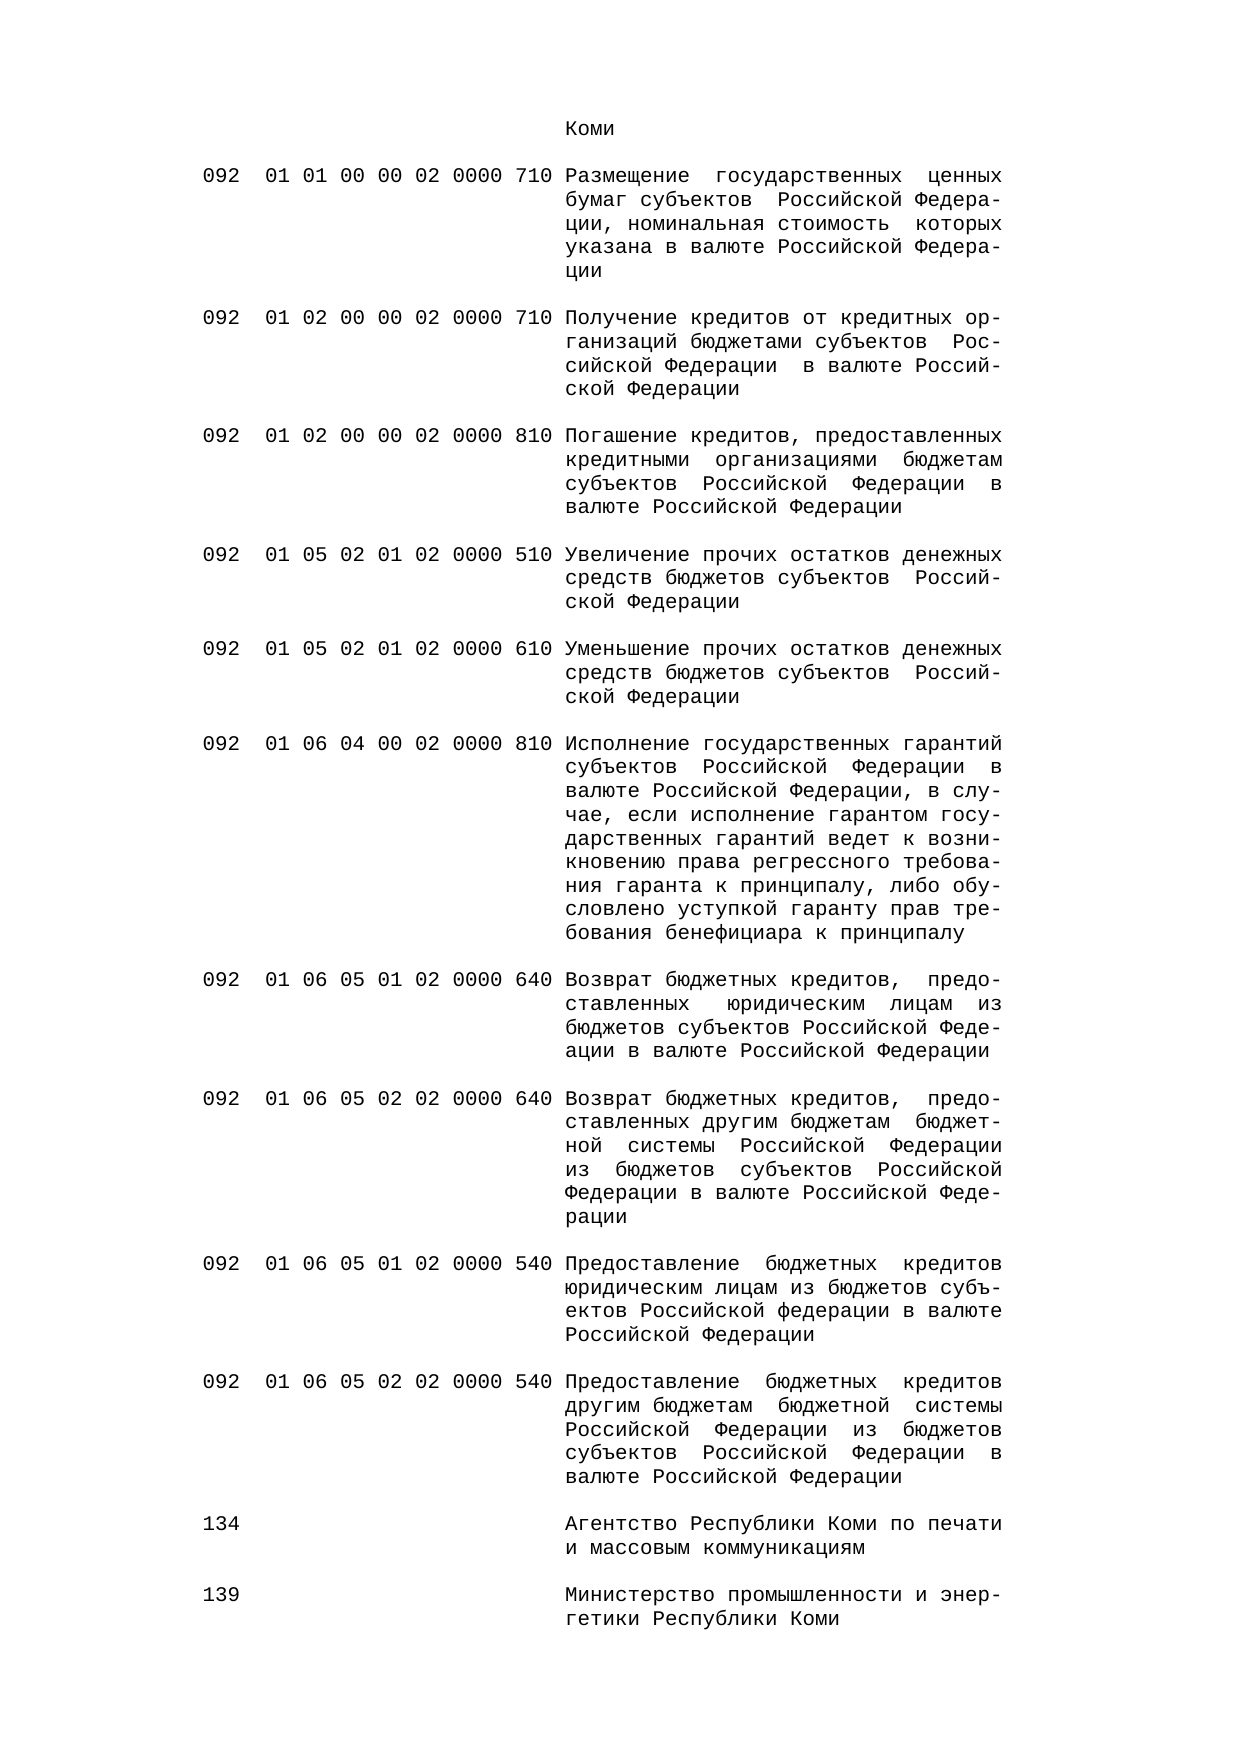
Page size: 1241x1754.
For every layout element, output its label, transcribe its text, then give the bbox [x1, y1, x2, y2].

text Коми [177, 118, 1152, 142]
text ектов Российской федерации в валюте [177, 1300, 1152, 1324]
text 092 01 06 05 01 02 0000 640 Возврат бюджетных кредитов, предо- [177, 969, 1152, 993]
text ной системы Российской Федерации [177, 1135, 1152, 1158]
text субъектов Российской Федерации в [177, 1442, 1152, 1466]
text кредитными организациями бюджетам [177, 449, 1152, 473]
text ации в валюте Российской Федерации [177, 1040, 1152, 1064]
text Российской Федерации [177, 1324, 1152, 1348]
text валюте Российской Федерации [177, 496, 1152, 520]
text Федерации в валюте Российской Феде- [177, 1182, 1152, 1206]
text 092 01 02 00 00 02 0000 810 Погашение кредитов, предоставленных [177, 426, 1152, 449]
text бования бенефициара к принципалу [177, 922, 1152, 946]
text ции [177, 260, 1152, 284]
text дарственных гарантий ведет к возни- [177, 827, 1152, 851]
text ганизаций бюджетами субъектов Рос- [177, 331, 1152, 354]
text валюте Российской Федерации [177, 1466, 1152, 1489]
text кновению права регрессного требова- [177, 851, 1152, 875]
text юридическим лицам из бюджетов субъ- [177, 1277, 1152, 1300]
text 092 01 06 05 02 02 0000 640 Возврат бюджетных кредитов, предо- [177, 1088, 1152, 1111]
text ции, номинальная стоимость которых [177, 213, 1152, 236]
text 092 01 06 05 02 02 0000 540 Предоставление бюджетных кредитов [177, 1371, 1152, 1395]
text другим бюджетам бюджетной системы [177, 1395, 1152, 1419]
text рации [177, 1206, 1152, 1229]
text сийской Федерации в валюте Россий- [177, 354, 1152, 378]
text 139 Министерство промышленности и энер- [177, 1584, 1152, 1608]
text бюджетов субъектов Российской Феде- [177, 1017, 1152, 1040]
text субъектов Российской Федерации в [177, 473, 1152, 496]
text ставленных другим бюджетам бюджет- [177, 1111, 1152, 1135]
text ской Федерации [177, 591, 1152, 615]
text 092 01 01 00 00 02 0000 710 Размещение государственных ценных [177, 165, 1152, 189]
text ния гаранта к принципалу, либо обу- [177, 875, 1152, 898]
text 092 01 05 02 01 02 0000 510 Увеличение прочих остатков денежных [177, 544, 1152, 567]
text ской Федерации [177, 686, 1152, 709]
text ставленных юридическим лицам из [177, 993, 1152, 1017]
text 092 01 02 00 00 02 0000 710 Получение кредитов от кредитных ор- [177, 307, 1152, 331]
text 092 01 05 02 01 02 0000 610 Уменьшение прочих остатков денежных [177, 638, 1152, 662]
text валюте Российской Федерации, в слу- [177, 780, 1152, 804]
text 134 Агентство Республики Коми по печати [177, 1513, 1152, 1537]
text указана в валюте Российской Федера- [177, 236, 1152, 260]
text средств бюджетов субъектов Россий- [177, 662, 1152, 686]
text Российской Федерации из бюджетов [177, 1419, 1152, 1442]
text субъектов Российской Федерации в [177, 757, 1152, 780]
text 092 01 06 05 01 02 0000 540 Предоставление бюджетных кредитов [177, 1253, 1152, 1277]
text 092 01 06 04 00 02 0000 810 Исполнение государственных гарантий [177, 733, 1152, 757]
text средств бюджетов субъектов Россий- [177, 567, 1152, 591]
text ской Федерации [177, 378, 1152, 402]
text словлено уступкой гаранту прав тре- [177, 898, 1152, 922]
text гетики Республики Коми [177, 1608, 1152, 1631]
text чае, если исполнение гарантом госу- [177, 804, 1152, 827]
text и массовым коммуникациям [177, 1537, 1152, 1561]
text бумаг субъектов Российской Федера- [177, 189, 1152, 213]
text из бюджетов субъектов Российской [177, 1158, 1152, 1182]
